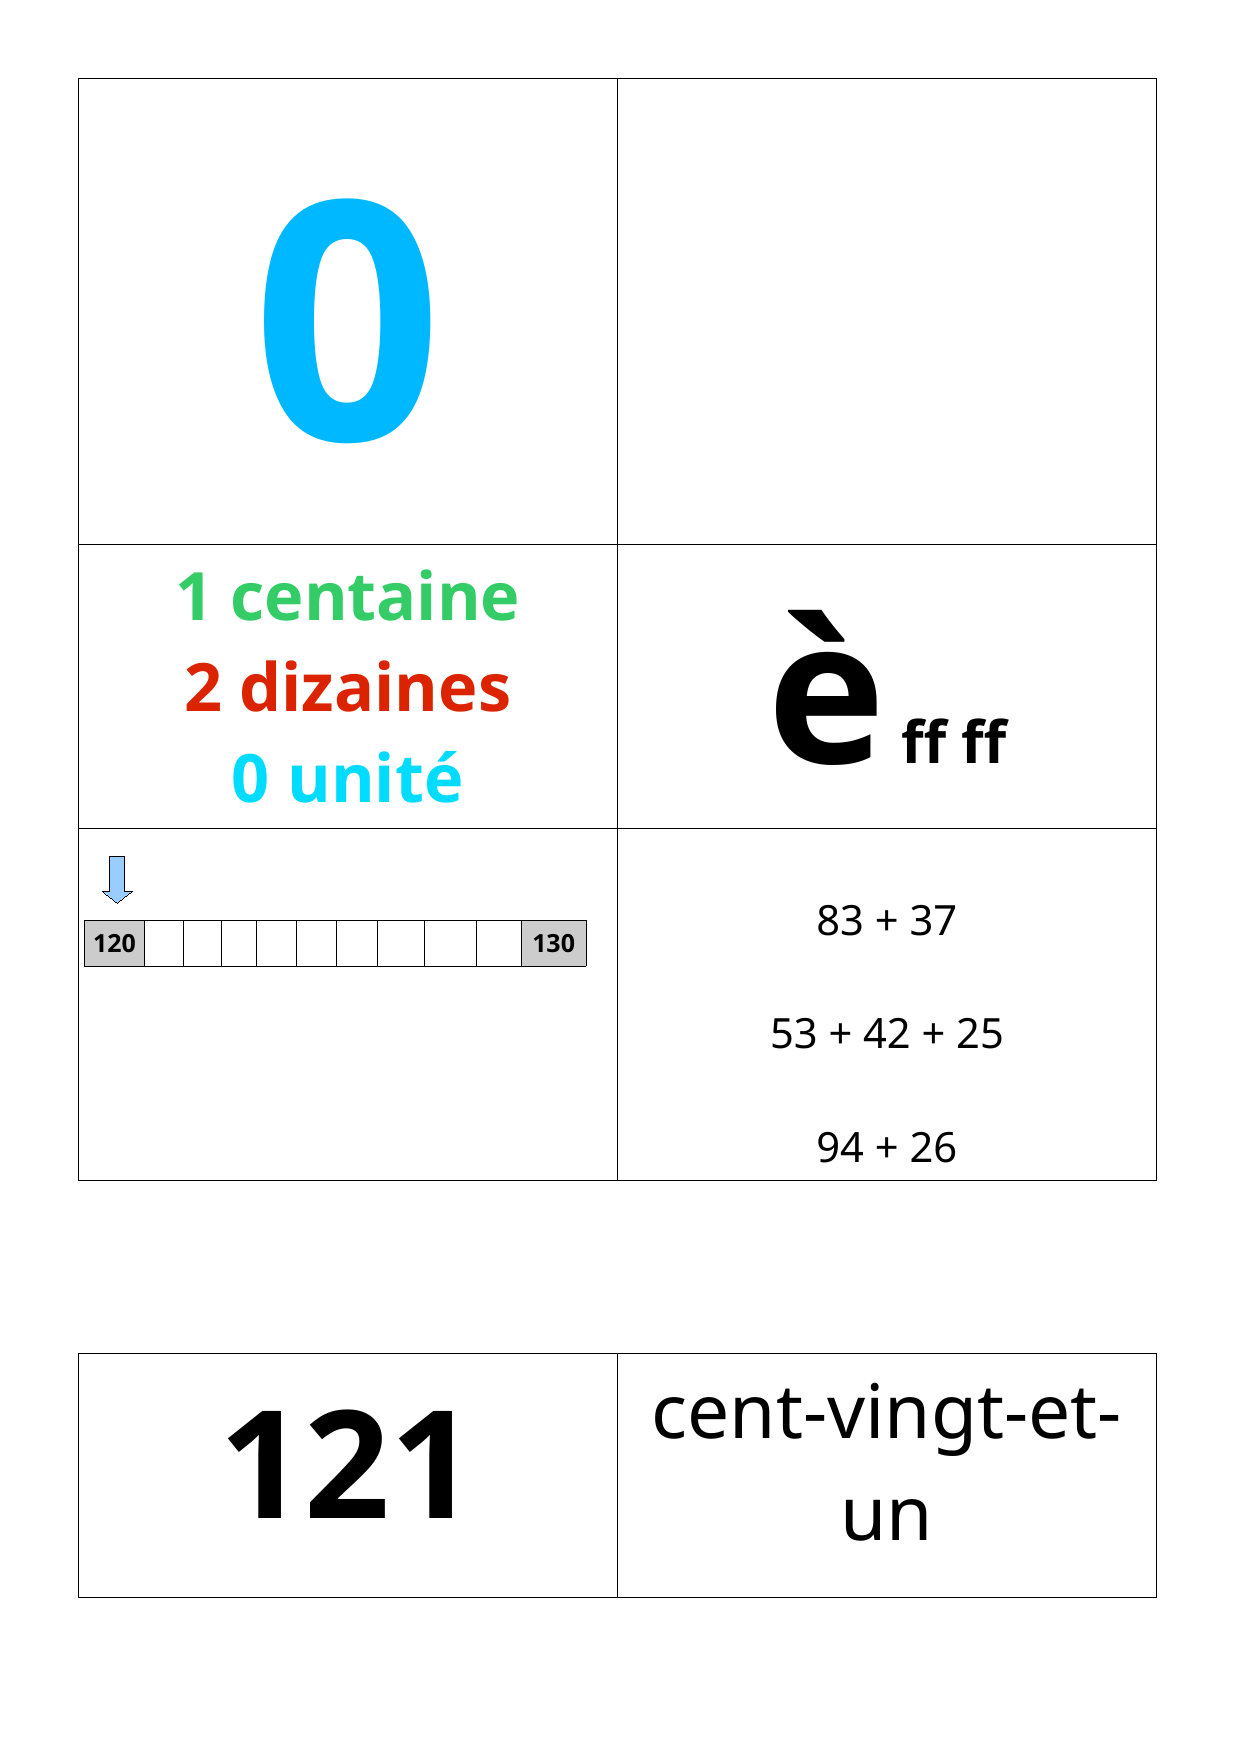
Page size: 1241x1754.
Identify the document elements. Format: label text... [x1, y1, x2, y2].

table_cell 83 + 37 53 + 42 + 25 94 + 26 [618, 829, 1156, 1180]
table_cell [79, 829, 617, 1180]
table_header [337, 921, 377, 966]
table_header [222, 921, 256, 966]
table_header [257, 921, 296, 966]
table_cell 0 [79, 79, 617, 544]
table_header [477, 921, 521, 966]
table_header [378, 921, 424, 966]
table_cell 1 centaine 2 dizaines 0 unité [79, 545, 617, 828]
table_header 121 [79, 1354, 617, 1597]
table_header [297, 921, 336, 966]
table_header cent-vingt-et-un [618, 1354, 1156, 1597]
table_header 130 [522, 921, 586, 966]
table_header [145, 921, 183, 966]
table_cell è ff ff [618, 545, 1156, 828]
table_header 120 [85, 921, 144, 966]
table_header [184, 921, 221, 966]
table_header [425, 921, 476, 966]
table_cell [618, 79, 1156, 544]
